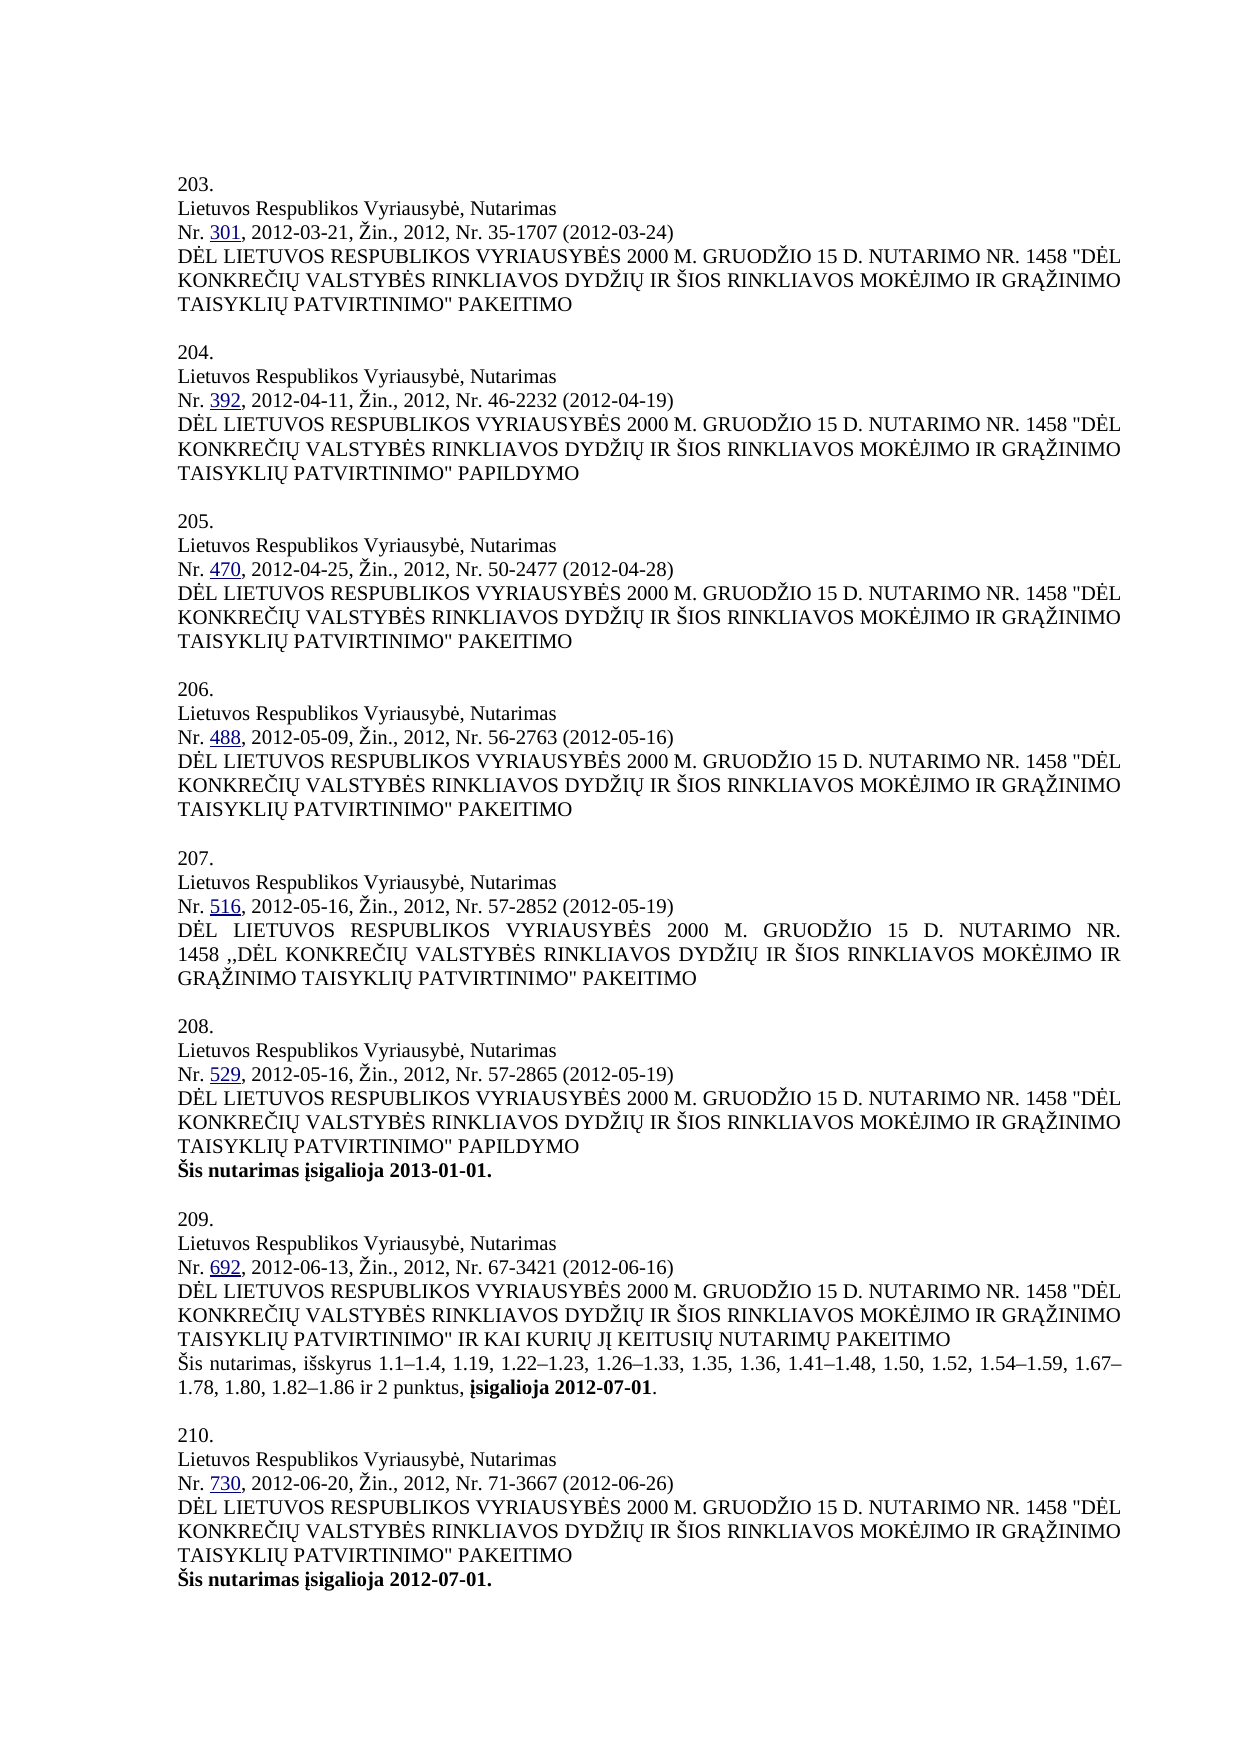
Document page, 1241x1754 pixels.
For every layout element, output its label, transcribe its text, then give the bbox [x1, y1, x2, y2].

text 210. [177, 1423, 1122, 1447]
text DĖL LIETUVOS RESPUBLIKOS VYRIAUSYBĖS 2000 M. GRUODŽIO 15 D. NUTARIMO NR. 1458 ,,DĖL KONKREČIŲ VALSTYBĖS RINKLIAVOS DYDŽIŲ IR ŠIOS RINKLIAVOS MOKĖJIMO IR GRĄŽINIMO TAISYKLIŲ PATVIRTINIMO" PAKEITIMO [177, 918, 1122, 990]
text Nr. 529, 2012-05-16, Žin., 2012, Nr. 57-2865 (2012-05-19) [177, 1062, 1122, 1086]
text Nr. 488, 2012-05-09, Žin., 2012, Nr. 56-2763 (2012-05-16) [177, 725, 1122, 749]
text Nr. 470, 2012-04-25, Žin., 2012, Nr. 50-2477 (2012-04-28) [177, 557, 1122, 581]
text DĖL LIETUVOS RESPUBLIKOS VYRIAUSYBĖS 2000 M. GRUODŽIO 15 D. NUTARIMO NR. 1458 "DĖL KONKREČIŲ VALSTYBĖS RINKLIAVOS DYDŽIŲ IR ŠIOS RINKLIAVOS MOKĖJIMO IR GRĄŽINIMO TAISYKLIŲ PATVIRTINIMO" IR KAI KURIŲ JĮ KEITUSIŲ NUTARIMŲ PAKEITIMO [177, 1279, 1122, 1351]
text Nr. 730, 2012-06-20, Žin., 2012, Nr. 71-3667 (2012-06-26) [177, 1471, 1122, 1495]
text DĖL LIETUVOS RESPUBLIKOS VYRIAUSYBĖS 2000 M. GRUODŽIO 15 D. NUTARIMO NR. 1458 "DĖL KONKREČIŲ VALSTYBĖS RINKLIAVOS DYDŽIŲ IR ŠIOS RINKLIAVOS MOKĖJIMO IR GRĄŽINIMO TAISYKLIŲ PATVIRTINIMO" PAPILDYMO [177, 412, 1122, 484]
text Nr. 392, 2012-04-11, Žin., 2012, Nr. 46-2232 (2012-04-19) [177, 388, 1122, 412]
text 208. [177, 1014, 1122, 1038]
text DĖL LIETUVOS RESPUBLIKOS VYRIAUSYBĖS 2000 M. GRUODŽIO 15 D. NUTARIMO NR. 1458 "DĖL KONKREČIŲ VALSTYBĖS RINKLIAVOS DYDŽIŲ IR ŠIOS RINKLIAVOS MOKĖJIMO IR GRĄŽINIMO TAISYKLIŲ PATVIRTINIMO" PAKEITIMO [177, 1495, 1122, 1567]
text 205. [177, 509, 1122, 533]
text 207. [177, 846, 1122, 869]
text Lietuvos Respublikos Vyriausybė, Nutarimas [177, 196, 1122, 220]
text Lietuvos Respublikos Vyriausybė, Nutarimas [177, 1038, 1122, 1062]
text Lietuvos Respublikos Vyriausybė, Nutarimas [177, 533, 1122, 557]
text 206. [177, 677, 1122, 701]
text DĖL LIETUVOS RESPUBLIKOS VYRIAUSYBĖS 2000 M. GRUODŽIO 15 D. NUTARIMO NR. 1458 "DĖL KONKREČIŲ VALSTYBĖS RINKLIAVOS DYDŽIŲ IR ŠIOS RINKLIAVOS MOKĖJIMO IR GRĄŽINIMO TAISYKLIŲ PATVIRTINIMO" PAPILDYMO [177, 1086, 1122, 1158]
text DĖL LIETUVOS RESPUBLIKOS VYRIAUSYBĖS 2000 M. GRUODŽIO 15 D. NUTARIMO NR. 1458 "DĖL KONKREČIŲ VALSTYBĖS RINKLIAVOS DYDŽIŲ IR ŠIOS RINKLIAVOS MOKĖJIMO IR GRĄŽINIMO TAISYKLIŲ PATVIRTINIMO" PAKEITIMO [177, 581, 1122, 653]
text Lietuvos Respublikos Vyriausybė, Nutarimas [177, 1447, 1122, 1471]
text DĖL LIETUVOS RESPUBLIKOS VYRIAUSYBĖS 2000 M. GRUODŽIO 15 D. NUTARIMO NR. 1458 "DĖL KONKREČIŲ VALSTYBĖS RINKLIAVOS DYDŽIŲ IR ŠIOS RINKLIAVOS MOKĖJIMO IR GRĄŽINIMO TAISYKLIŲ PATVIRTINIMO" PAKEITIMO [177, 244, 1122, 316]
text Nr. 692, 2012-06-13, Žin., 2012, Nr. 67-3421 (2012-06-16) [177, 1254, 1122, 1279]
text Šis nutarimas įsigalioja 2012-07-01. [177, 1567, 1122, 1591]
text 204. [177, 340, 1122, 364]
text Nr. 516, 2012-05-16, Žin., 2012, Nr. 57-2852 (2012-05-19) [177, 894, 1122, 918]
text 203. [177, 172, 1122, 196]
text 209. [177, 1206, 1122, 1231]
text Nr. 301, 2012-03-21, Žin., 2012, Nr. 35-1707 (2012-03-24) [177, 220, 1122, 244]
text Lietuvos Respublikos Vyriausybė, Nutarimas [177, 869, 1122, 894]
text DĖL LIETUVOS RESPUBLIKOS VYRIAUSYBĖS 2000 M. GRUODŽIO 15 D. NUTARIMO NR. 1458 "DĖL KONKREČIŲ VALSTYBĖS RINKLIAVOS DYDŽIŲ IR ŠIOS RINKLIAVOS MOKĖJIMO IR GRĄŽINIMO TAISYKLIŲ PATVIRTINIMO" PAKEITIMO [177, 749, 1122, 821]
text Lietuvos Respublikos Vyriausybė, Nutarimas [177, 1231, 1122, 1254]
text Lietuvos Respublikos Vyriausybė, Nutarimas [177, 364, 1122, 388]
text Šis nutarimas įsigalioja 2013-01-01. [177, 1158, 1122, 1182]
text Šis nutarimas, išskyrus 1.1–1.4, 1.19, 1.22–1.23, 1.26–1.33, 1.35, 1.36, 1.41–1.48, 1.50, 1.52, 1.54–1.59, 1.67–1.78, 1.80, 1.82–1.86 ir 2 punktus, įsigalioja 2012-07-01. [177, 1351, 1122, 1399]
text Lietuvos Respublikos Vyriausybė, Nutarimas [177, 701, 1122, 725]
